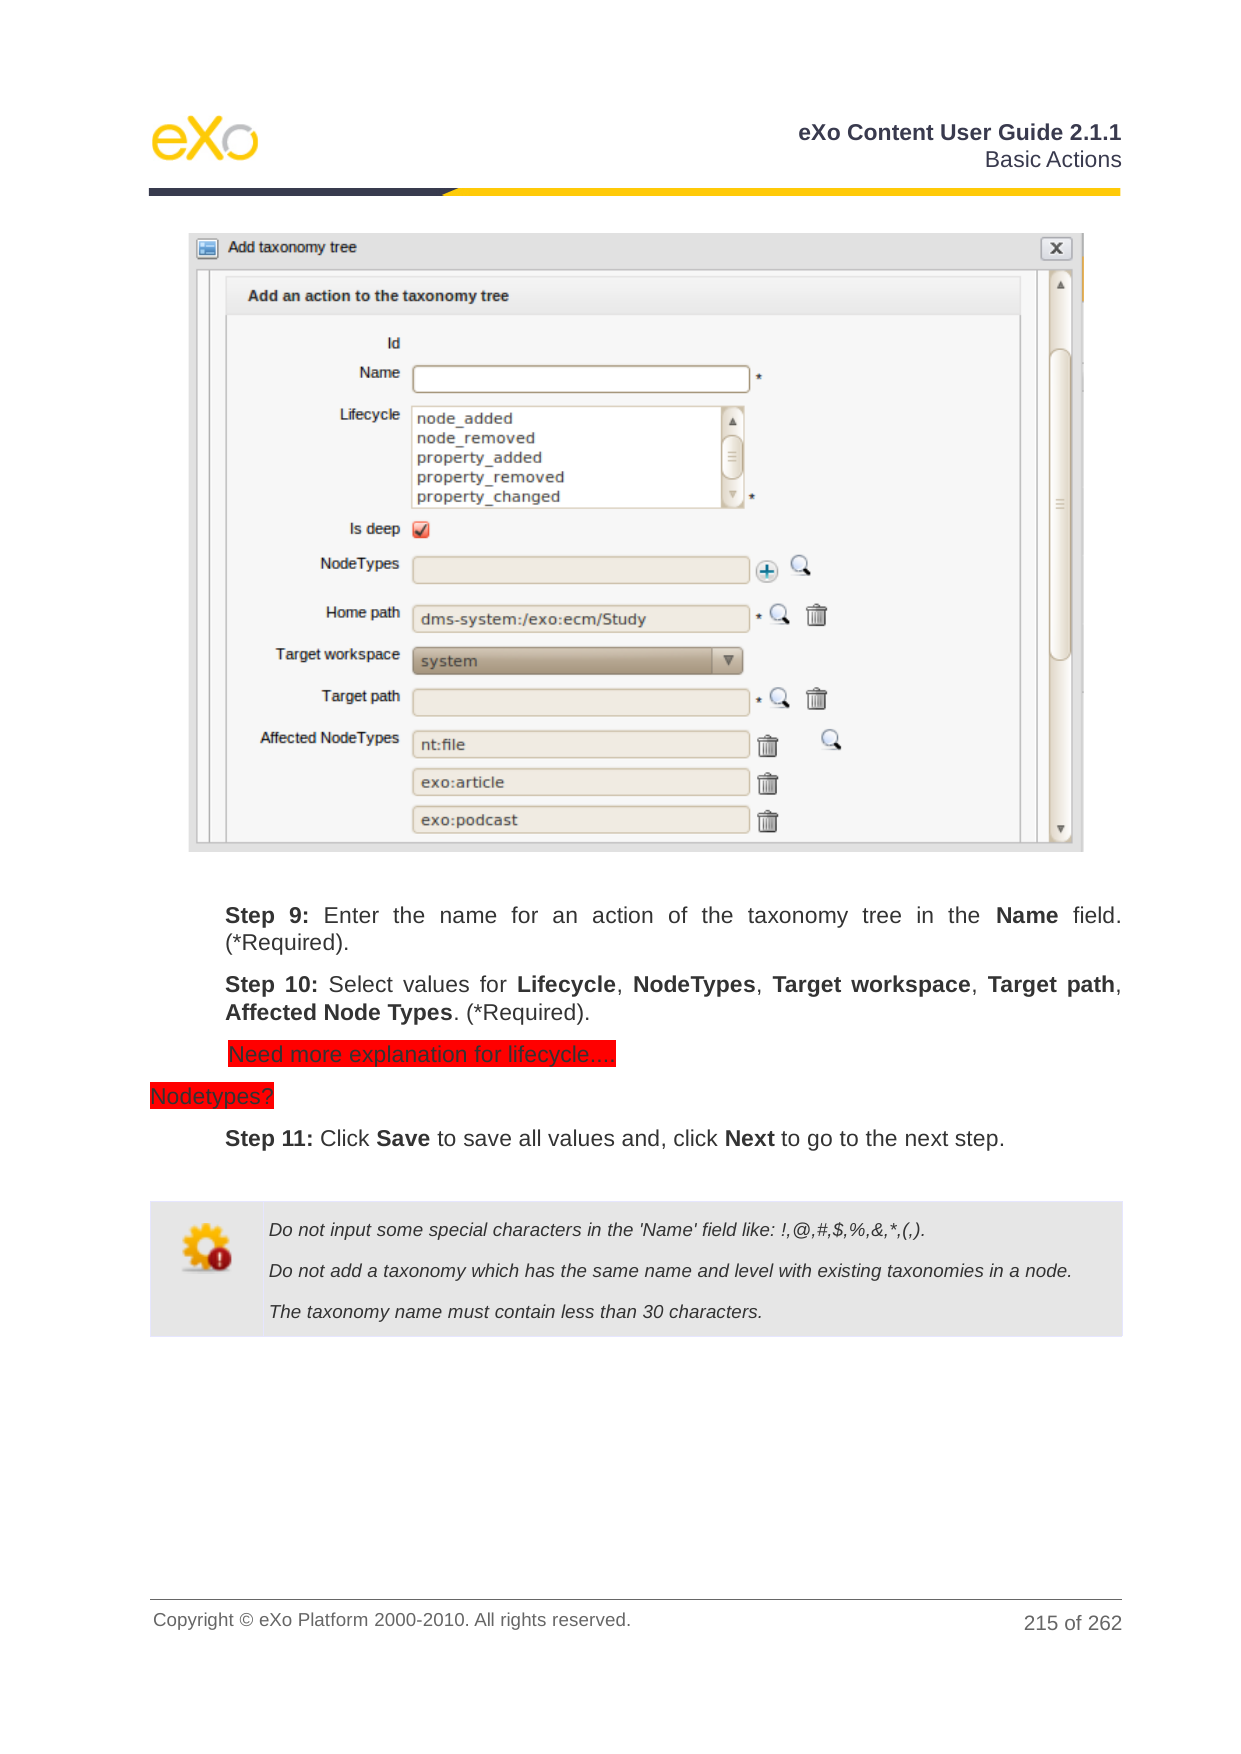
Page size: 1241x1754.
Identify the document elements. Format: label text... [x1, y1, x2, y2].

list Step 9: Enter the name for an action of the taxonomy tree in the Name field. (*Required). [187, 902, 1122, 956]
text Nodetypes? [150, 1082, 1122, 1109]
table_header Do not input some special characters in the 'Name' field like: !,@,#,$,%,&,*,(,). Do not add a taxonomy which has the same name and level with existing taxonomies in a node. The taxonomy name must contain less than 30 characters. [264, 1202, 1122, 1336]
list Step 10: Select values for Lifecycle, NodeTypes, Target workspace, Target path, Affected Node Types. (*Required). [187, 971, 1122, 1025]
table_header [151, 1202, 263, 1336]
text Need more explanation for lifecycle.... [150, 1040, 1122, 1067]
picture [148, 188, 1121, 196]
picture [152, 115, 259, 161]
picture [188, 233, 1084, 852]
list Step 11: Click Save to save all values and, click Next to go to the next step. [187, 1124, 1122, 1151]
picture [181, 1223, 232, 1274]
